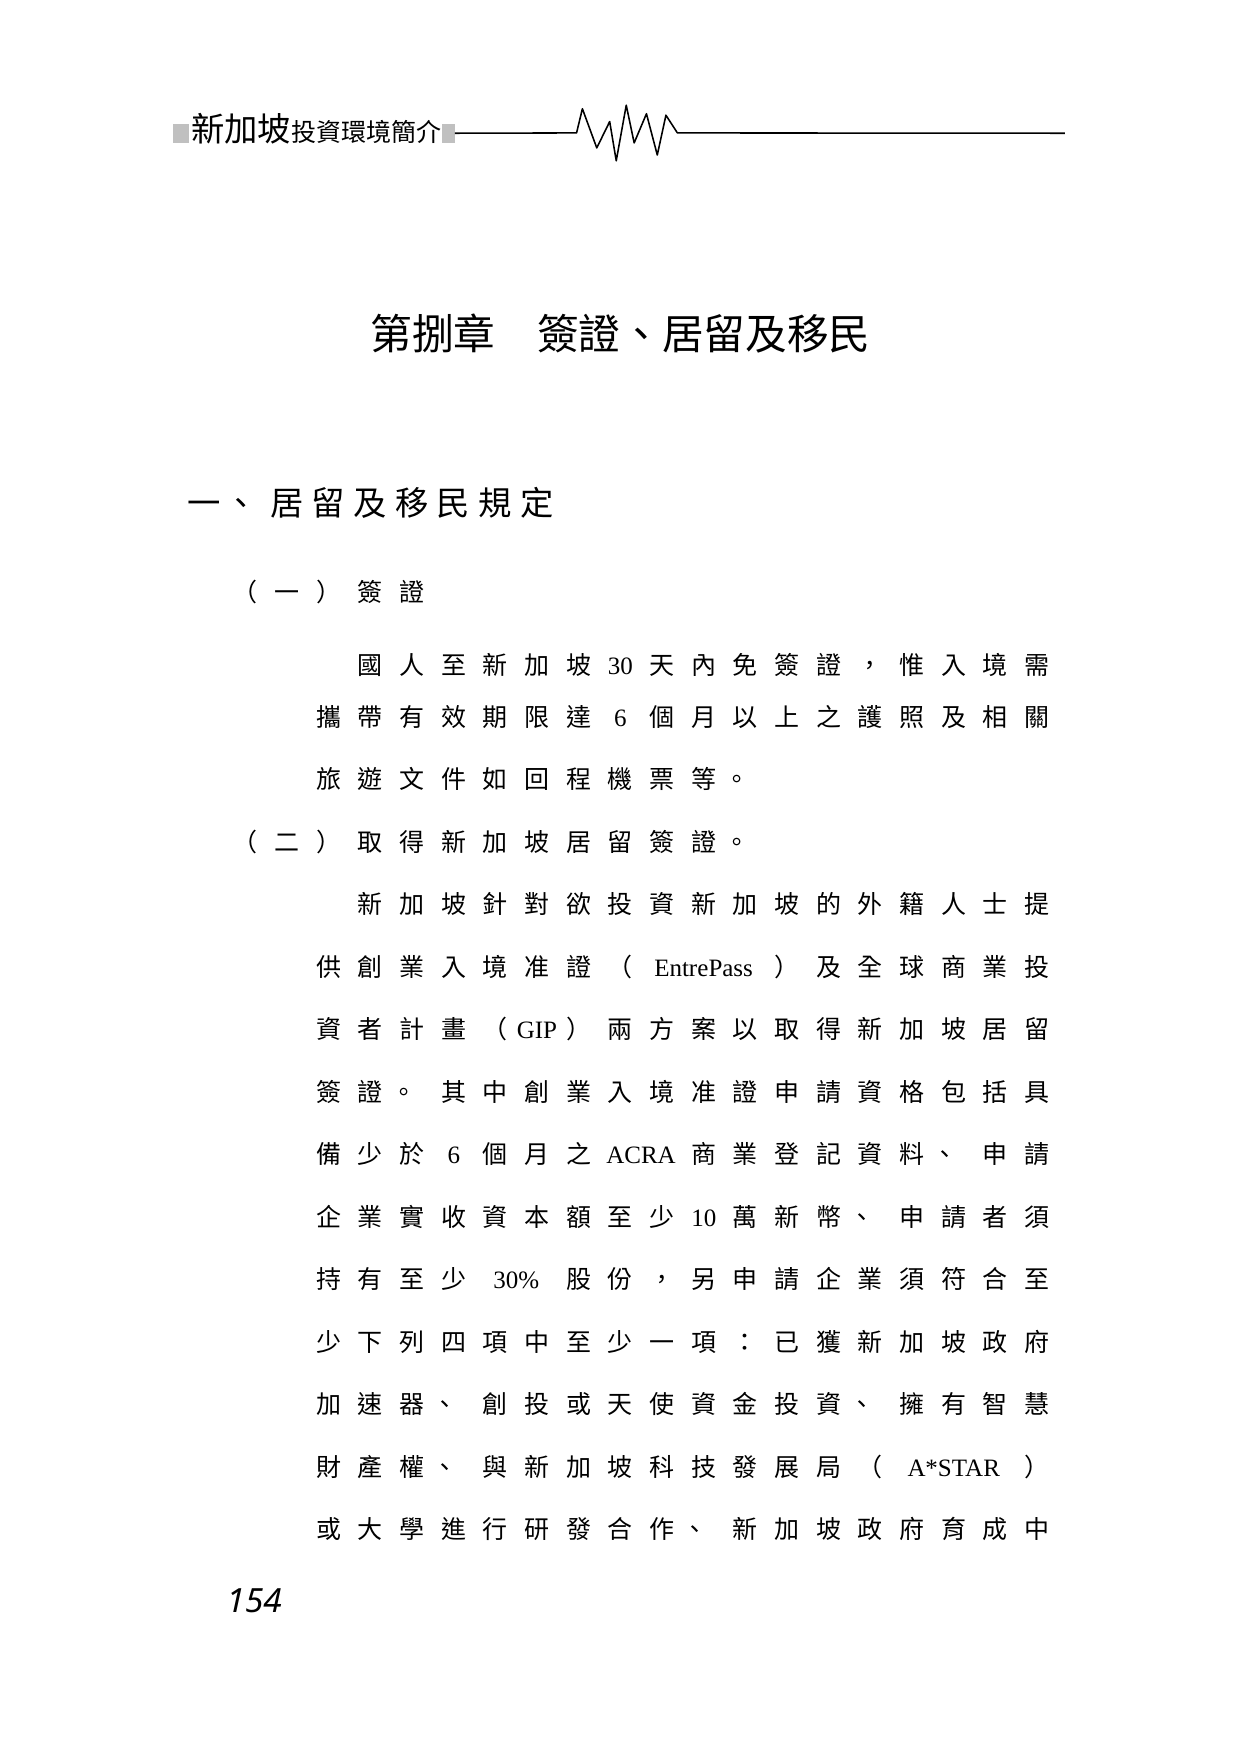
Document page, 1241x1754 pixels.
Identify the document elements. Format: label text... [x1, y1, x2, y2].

text 新加坡針對欲投資新加坡的外籍人士提供創業入境准證（EntrePass）及全球商業投資者計畫（GIP）兩方案以取得新加坡居留簽證。其中創業入境准證申請資格包括具備少於6個月之ACRA商業登記資料、申請企業實收資本額至少10萬新幣、申請者須持有至少30%股份，另申請企業須符合至少下列四項中至少一項：已獲新加坡政府加速器、創投或天使資金投資、擁有智慧財產權、與新加坡科技發展局（A*STAR）或大學進行研發合作、新加坡政府育成中 [281, 861, 1058, 1549]
text （二）取得新加坡居留簽證。 [207, 799, 1058, 861]
text 第捌章 簽證、居留及移民 [183, 290, 1058, 352]
text 國人至新加坡30天內免簽證，惟入境需攜帶有效期限達6個月以上之護照及相關旅遊文件如回程機票等。 [281, 611, 1058, 799]
text 一、居留及移民規定 [183, 459, 1058, 522]
text （一）簽證 [207, 549, 1058, 611]
